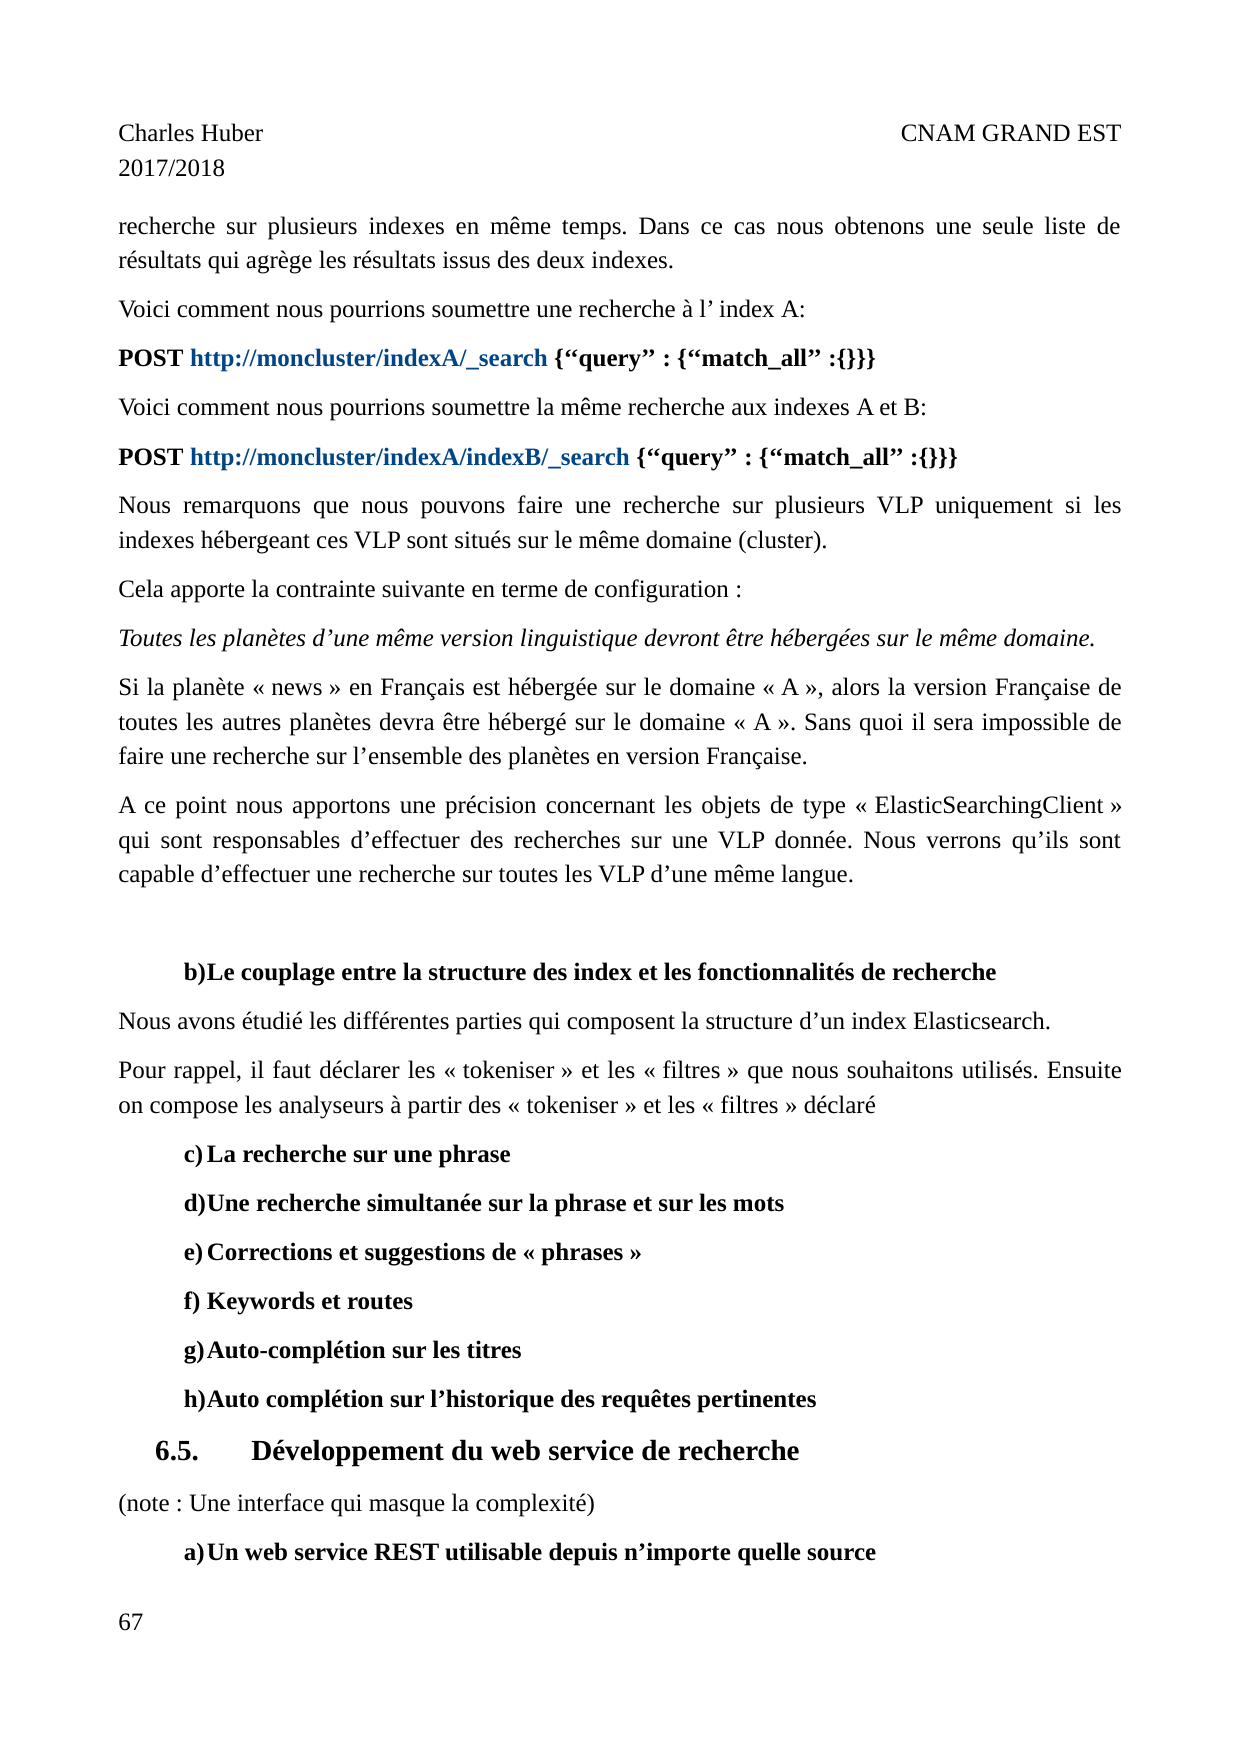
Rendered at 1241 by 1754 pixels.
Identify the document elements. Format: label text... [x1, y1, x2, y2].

subtitle Une recherche simultanée sur la phrase et sur les mots [177, 1188, 1122, 1217]
subtitle La recherche sur une phrase [177, 1139, 1122, 1168]
text Toutes les planètes d’une même version linguistique devront être hébergées sur le même domaine. [118, 623, 1122, 652]
text Voici comment nous pourrions soumettre une recherche à l’ index A: [118, 294, 1122, 323]
subtitle Corrections et suggestions de « phrases » [177, 1237, 1122, 1266]
subtitle Développement du web service de recherche [148, 1433, 1122, 1467]
subtitle Le couplage entre la structure des index et les fonctionnalités de recherche [177, 957, 1122, 986]
text Cela apporte la contrainte suivante en terme de configuration : [118, 574, 1122, 603]
text Nous avons étudié les différentes parties qui composent la structure d’un index Elasticsearch. [118, 1006, 1122, 1035]
text A ce point nous apportons une précision concernant les objets de type « ElasticSearchingClient » qui sont responsables d’effectuer des recherches sur une VLP donnée. Nous verrons qu’ils sont capable d’effectuer une recherche sur toutes les VLP d’une même langue. [118, 790, 1122, 888]
subtitle Auto-complétion sur les titres [177, 1335, 1122, 1364]
subtitle Auto complétion sur l’historique des requêtes pertinentes [177, 1384, 1122, 1413]
text Voici comment nous pourrions soumettre la même recherche aux indexes A et B: [118, 392, 1122, 421]
subtitle Un web service REST utilisable depuis n’importe quelle source [177, 1537, 1122, 1566]
text Pour rappel, il faut déclarer les « tokeniser » et les « filtres » que nous souhaitons utilisés. Ensuite on compose les analyseurs à partir des « tokeniser » et les « filtres » déclaré [118, 1056, 1122, 1119]
text recherche sur plusieurs indexes en même temps. Dans ce cas nous obtenons une seule liste de résultats qui agrège les résultats issus des deux indexes. [118, 211, 1122, 274]
text POST http://moncluster/indexA/_search {‘‘query’’ : {‘‘match_all’’ :{}}} [118, 343, 1122, 372]
text (note : Une interface qui masque la complexité) [118, 1488, 1122, 1517]
text Si la planète « news » en Français est hébergée sur le domaine « A », alors la version Française de toutes les autres planètes devra être hébergé sur le domaine « A ». Sans quoi il sera impossible de faire une recherche sur l’ensemble des planètes en version Française. [118, 672, 1122, 770]
text Nous remarquons que nous pouvons faire une recherche sur plusieurs VLP uniquement si les indexes hébergeant ces VLP sont situés sur le même domaine (cluster). [118, 491, 1122, 554]
text POST http://moncluster/indexA/indexB/_search {‘‘query’’ : {‘‘match_all’’ :{}}} [118, 442, 1122, 470]
subtitle Keywords et routes [177, 1286, 1122, 1315]
